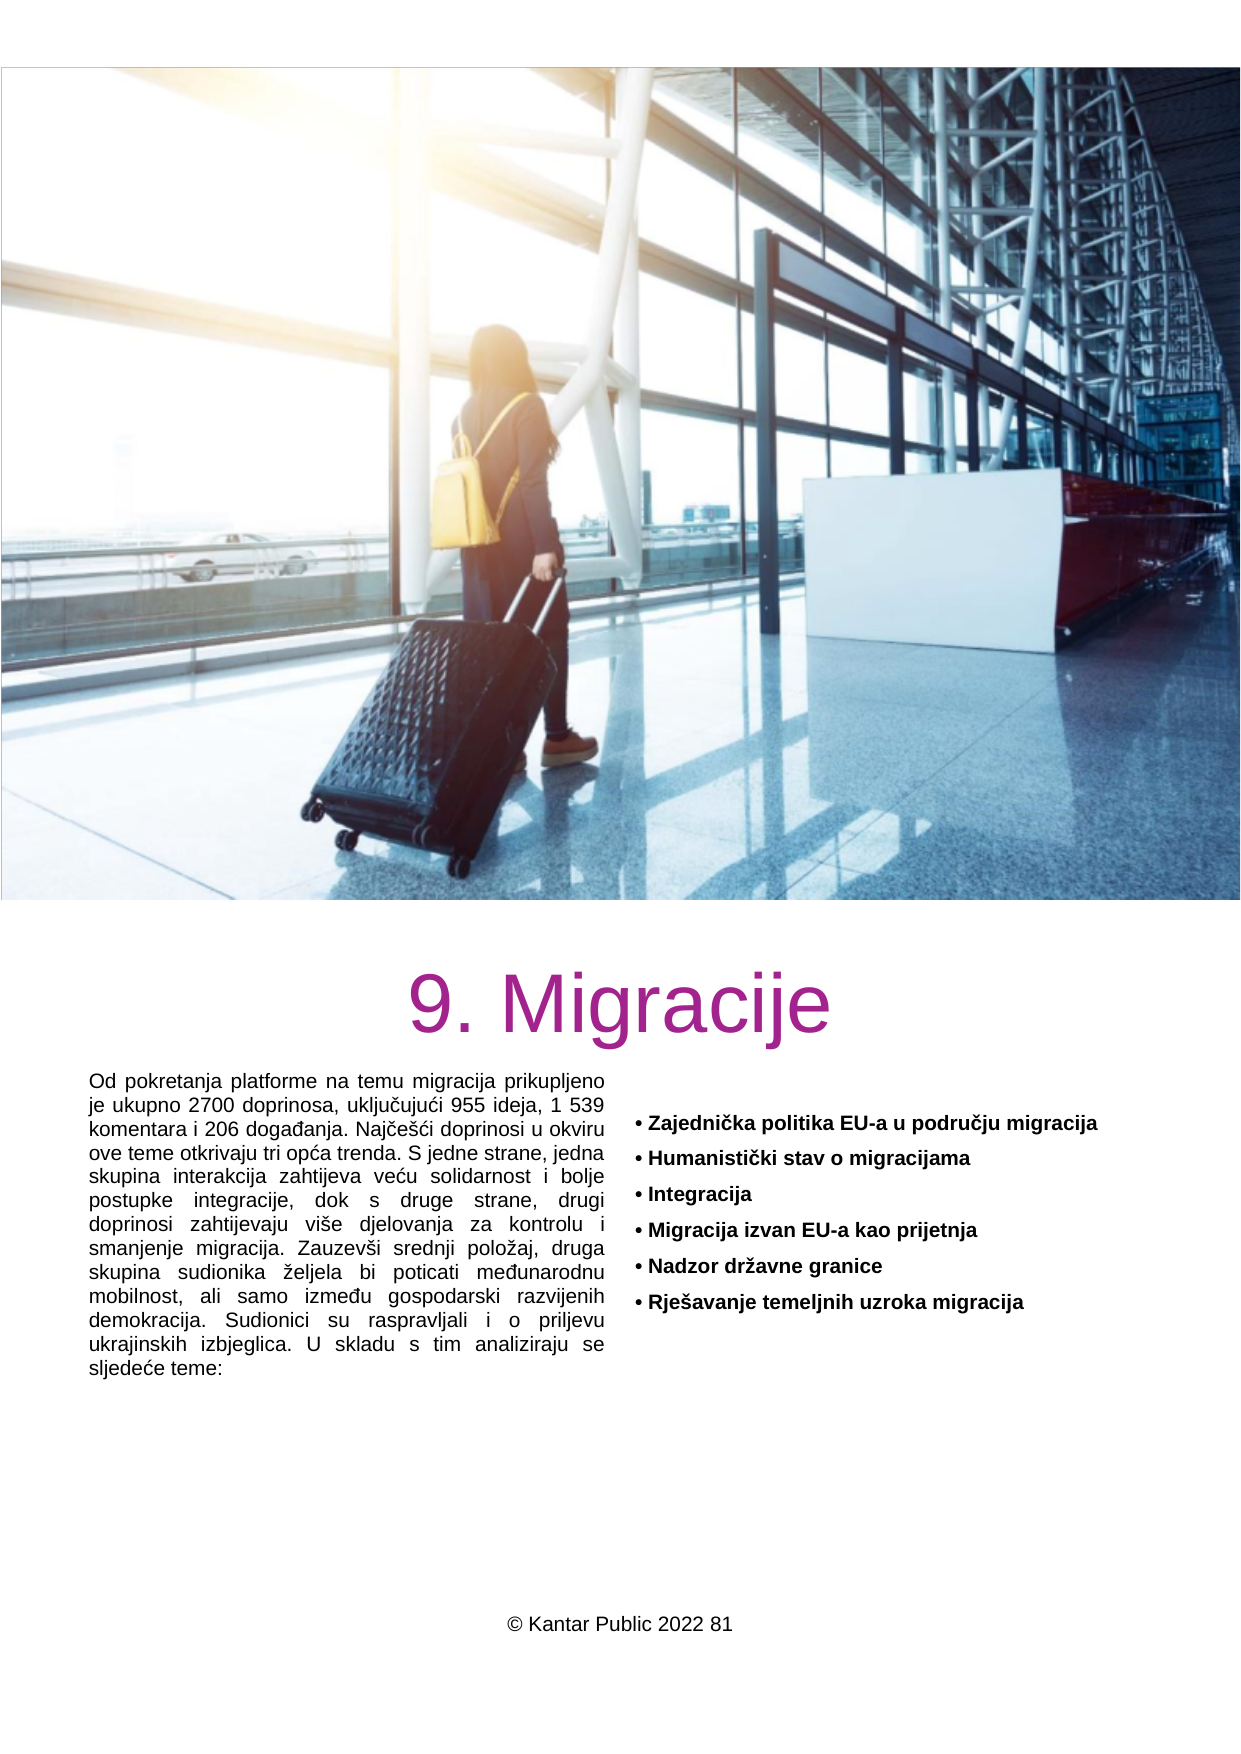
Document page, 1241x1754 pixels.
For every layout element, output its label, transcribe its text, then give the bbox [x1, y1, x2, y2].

text • Integracija [635, 1182, 1152, 1206]
text • Humanistički stav o migracijama [635, 1146, 1152, 1170]
subtitle 9. Migracije [88, 954, 1152, 1050]
text Od pokretanja platforme na temu migracija prikupljeno je ukupno 2700 doprinosa, uključujući 955 ideja, 1 539 komentara i 206 događanja. Najčešći doprinosi u okviru ove teme otkrivaju tri opća trenda. S jedne strane, jedna skupina interakcija zahtijeva veću solidarnost i bolje postupke integracije, dok s druge strane, drugi doprinosi zahtijevaju više djelovanja za kontrolu i smanjenje migracija. Zauzevši srednji položaj, druga skupina sudionika željela bi poticati međunarodnu mobilnost, ali samo između gospodarski razvijenih demokracija. Sudionici su raspravljali i o priljevu ukrajinskih izbjeglica. U skladu s tim analiziraju se sljedeće teme: [88, 1068, 605, 1380]
text • Zajednička politika EU-a u području migracija [635, 1110, 1152, 1134]
text • Nadzor državne granice [635, 1254, 1152, 1278]
picture [0, 67, 1241, 900]
text • Rješavanje temeljnih uzroka migracija [635, 1289, 1152, 1313]
text • Migracija izvan EU-a kao prijetnja [635, 1218, 1152, 1242]
